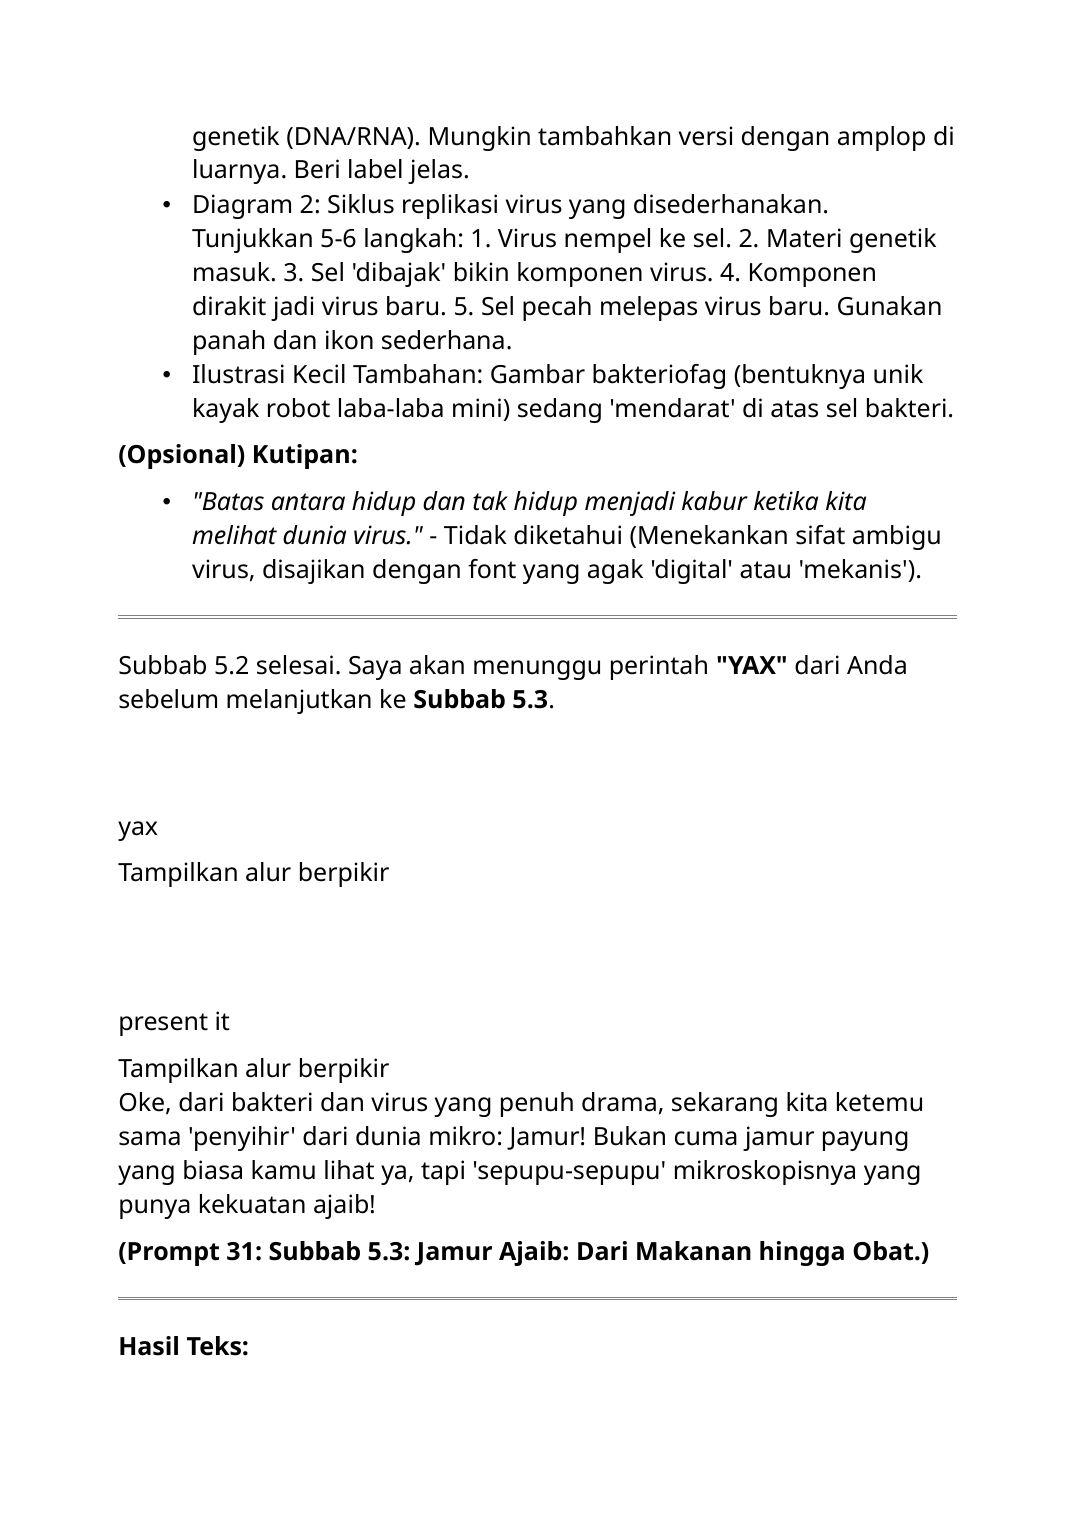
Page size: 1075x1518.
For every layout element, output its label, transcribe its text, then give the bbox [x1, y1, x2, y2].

list Diagram 2: Siklus replikasi virus yang disederhanakan. Tunjukkan 5-6 langkah: 1. Virus nempel ke sel. 2. Materi genetik masuk. 3. Sel 'dibajak' bikin komponen virus. 4. Komponen dirakit jadi virus baru. 5. Sel pecah melepas virus baru. Gunakan panah dan ikon sederhana. [162, 186, 957, 357]
text (Opsional) Kutipan: [118, 437, 957, 471]
list "Batas antara hidup dan tak hidup menjadi kabur ketika kita melihat dunia virus." - Tidak diketahui (Menekankan sifat ambigu virus, disajikan dengan font yang agak 'digital' atau 'mekanis'). [162, 484, 957, 586]
text Subbab 5.2 selesai. Saya akan menunggu perintah "YAX" dari Anda sebelum melanjutkan ke Subbab 5.3. [118, 647, 957, 715]
list genetik (DNA/RNA). Mungkin tambahkan versi dengan amplop di luarnya. Beri label jelas. [162, 118, 957, 186]
text Oke, dari bakteri dan virus yang penuh drama, sekarang kita ketemu sama 'penyihir' dari dunia mikro: Jamur! Bukan cuma jamur payung yang biasa kamu lihat ya, tapi 'sepupu-sepupu' mikroskopisnya yang punya kekuatan ajaib! [118, 1084, 957, 1221]
list Ilustrasi Kecil Tambahan: Gambar bakteriofag (bentuknya unik kayak robot laba-laba mini) sedang 'mendarat' di atas sel bakteri. [162, 357, 957, 425]
text Hasil Teks: [118, 1329, 957, 1363]
text Tampilkan alur berpikir [118, 855, 957, 889]
text yax [118, 808, 957, 843]
text (Prompt 31: Subbab 5.3: Jamur Ajaib: Dari Makanan hingga Obat.) [118, 1233, 957, 1267]
text present it [118, 1004, 957, 1038]
text Tampilkan alur berpikir [118, 1050, 957, 1084]
